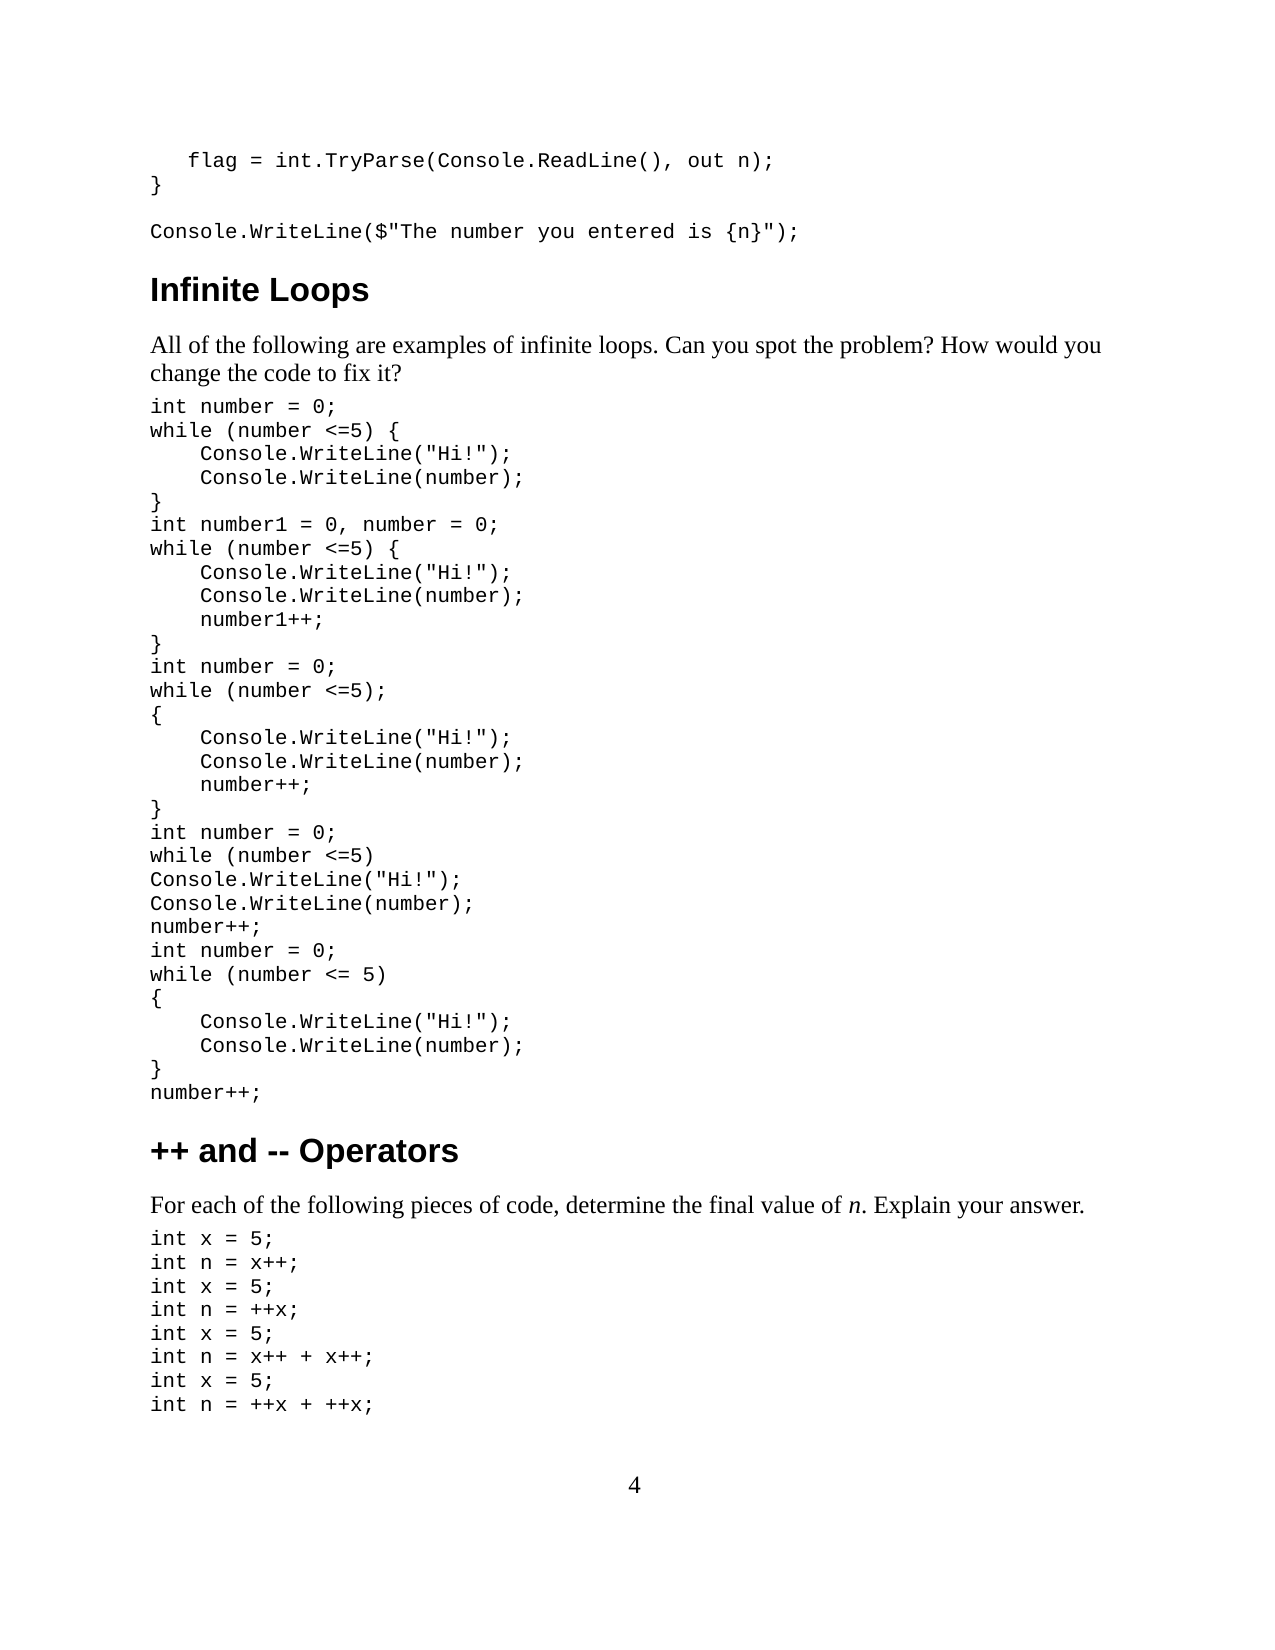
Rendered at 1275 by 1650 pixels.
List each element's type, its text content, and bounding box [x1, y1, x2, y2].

text Console.WriteLine("Hi!"); [150, 727, 1125, 751]
text int number = 0; [150, 822, 1125, 845]
text Console.WriteLine(number); [150, 585, 1125, 609]
text Console.WriteLine("Hi!"); [150, 869, 1125, 893]
text All of the following are examples of infinite loops. Can you spot the problem? How would you change the code to fix it? [150, 330, 1125, 387]
text int n = x++ + x++; [150, 1347, 1125, 1370]
text int x = 5; [150, 1370, 1125, 1394]
text int n = ++x; [150, 1299, 1125, 1323]
text Console.WriteLine($"The number you entered is {n}"); [150, 221, 1125, 244]
text Console.WriteLine(number); [150, 1034, 1125, 1058]
text int x = 5; [150, 1323, 1125, 1347]
text while (number <= 5) [150, 964, 1125, 987]
text Console.WriteLine("Hi!"); [150, 562, 1125, 585]
text } [150, 491, 1125, 514]
subtitle Infinite Loops [150, 269, 1125, 308]
text For each of the following pieces of code, determine the final value of n. Explain your answer. [150, 1191, 1125, 1219]
text Console.WriteLine(number); [150, 893, 1125, 916]
text int number1 = 0, number = 0; [150, 514, 1125, 538]
text number++; [150, 1082, 1125, 1106]
text } [150, 174, 1125, 197]
text } [150, 798, 1125, 822]
text int number = 0; [150, 396, 1125, 420]
text int n = ++x + ++x; [150, 1394, 1125, 1417]
text number++; [150, 774, 1125, 798]
text int n = x++; [150, 1252, 1125, 1276]
text { [150, 703, 1125, 727]
subtitle ++ and -- Operators [150, 1131, 1125, 1169]
text number1++; [150, 609, 1125, 633]
text { [150, 987, 1125, 1011]
text int number = 0; [150, 940, 1125, 964]
text flag = int.TryParse(Console.ReadLine(), out n); [150, 150, 1125, 174]
text number++; [150, 916, 1125, 940]
text int x = 5; [150, 1276, 1125, 1299]
text while (number <=5) [150, 845, 1125, 869]
text Console.WriteLine(number); [150, 751, 1125, 774]
text while (number <=5) { [150, 420, 1125, 443]
text Console.WriteLine("Hi!"); [150, 1011, 1125, 1034]
text while (number <=5); [150, 680, 1125, 703]
text } [150, 633, 1125, 656]
text int number = 0; [150, 656, 1125, 680]
text Console.WriteLine(number); [150, 467, 1125, 491]
text Console.WriteLine("Hi!"); [150, 443, 1125, 467]
text int x = 5; [150, 1228, 1125, 1252]
text while (number <=5) { [150, 538, 1125, 562]
text } [150, 1058, 1125, 1082]
